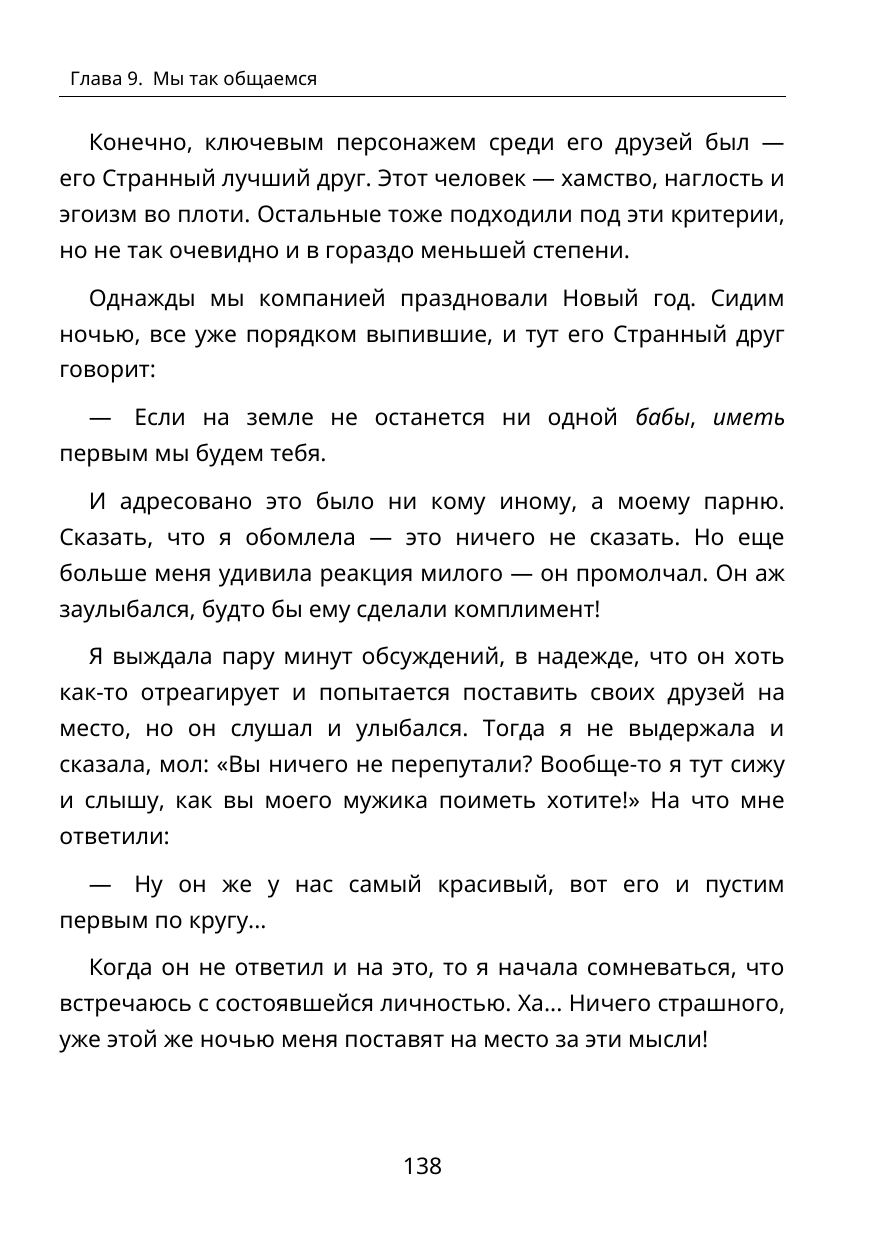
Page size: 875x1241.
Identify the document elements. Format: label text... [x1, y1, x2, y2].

text Когда он не ответил и на это, то я начала сомневаться, что встречаюсь с состоявшейся личностью. Ха... Ничего страшного, уже этой же ночью меня поставят на место за эти мысли! [59, 951, 786, 1054]
list Ну он же у нас самый красивый, вот его и пустим первым по кругу... [59, 868, 786, 935]
list Если на земле не останется ни одной бабы, иметь первым мы будем тебя. [59, 401, 786, 468]
text Однажды мы компанией праздновали Новый год. Сидим ночью, все уже порядком выпившие, и тут его Странный друг говорит: [59, 282, 786, 385]
text Конечно, ключевым персонажем среди его друзей был — его Странный лучший друг. Этот человек — хамство, наглость и эгоизм во плоти. Остальные тоже подходили под эти критерии, но не так очевидно и в гораздо меньшей степени. [59, 126, 786, 265]
text Я выждала пару минут обсуждений, в надежде, что он хоть как-то отреагирует и попытается поставить своих друзей на место, но он слушал и улыбался. Тогда я не выдержала и сказала, мол: «Вы ничего не перепутали? Вообще-то я тут сижу и слышу, как вы моего мужика поиметь хотите!» На что мне ответили: [59, 640, 786, 851]
text И адресовано это было ни кому иному, а моему парню. Сказать, что я обомлела — это ничего не сказать. Но еще больше меня удивила реакция милого — он промолчал. Он аж заулыбался, будто бы ему сделали комплимент! [59, 485, 786, 624]
